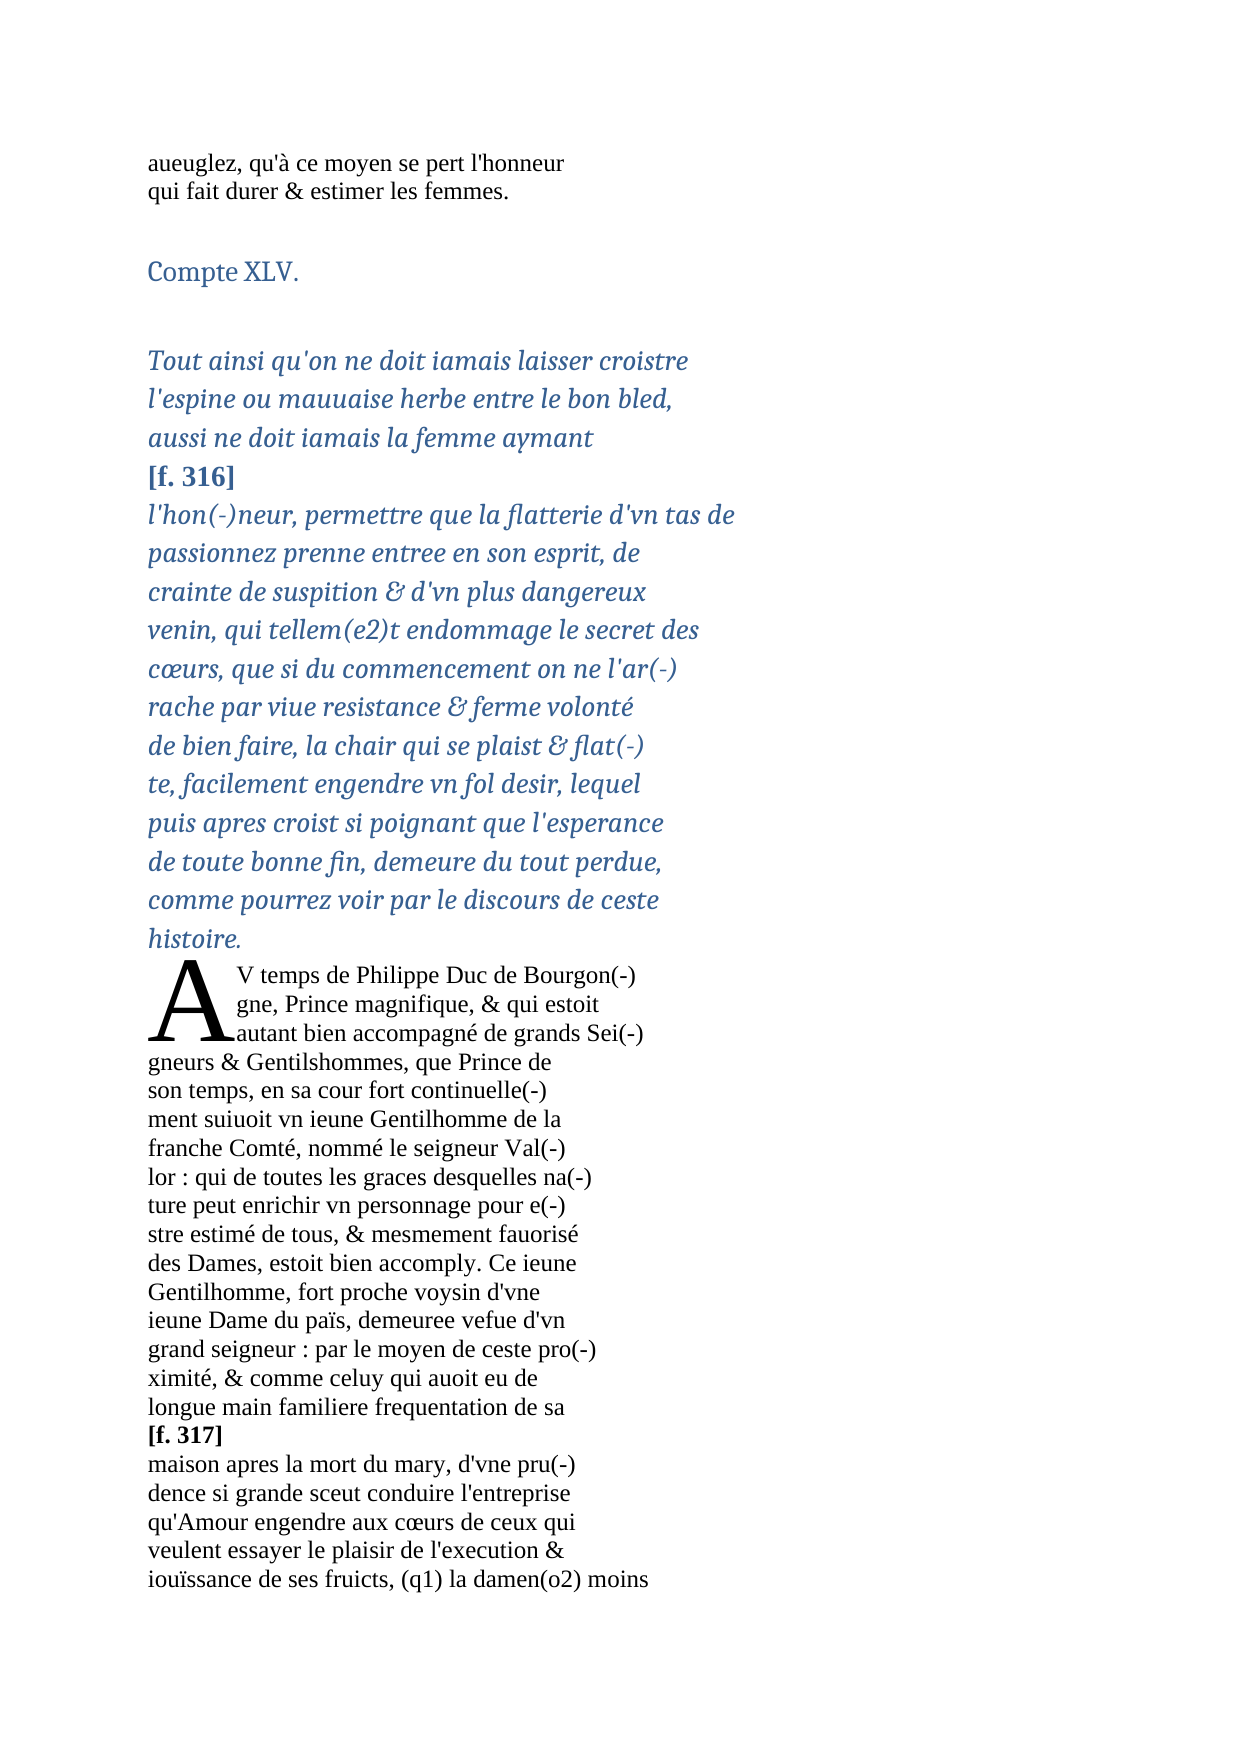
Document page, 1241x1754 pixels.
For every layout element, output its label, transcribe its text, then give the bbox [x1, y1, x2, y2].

text AV temps de Philippe Duc de Bourgon(-) gne, Prince magnifique, & qui estoit autant bien accompagné de grands Sei(-) gneurs & Gentilshommes, que Prince de son temps, en sa cour fort continuelle(-) ment suiuoit vn ieune Gentilhomme de la franche Comté, nommé le seigneur Val(-) lor : qui de toutes les graces desquelles na(-) ture peut enrichir vn personnage pour e(-) stre estimé de tous, & mesmement fauorisé des Dames, estoit bien accomply. Ce ieune Gentilhomme, fort proche voysin d'vne ieune Dame du païs, demeuree vefue d'vn grand seigneur : par le moyen de ceste pro(-) ximité, & comme celuy qui auoit eu de longue main familiere frequentation de sa [f. 317] maison apres la mort du mary, d'vne pru(-) dence si grande sceut conduire l'entreprise qu'Amour engendre aux cœurs de ceux qui veulent essayer le plaisir de l'execution & iouïssance de ses fruicts, (q1) la damen(o2) moins [148, 960, 1093, 1593]
text aueuglez, qu'à ce moyen se pert l'honneur qui fait durer & estimer les femmes. [148, 148, 1093, 205]
subtitle Compte XLV. [148, 255, 1093, 289]
subtitle Tout ainsi qu'on ne doit iamais laisser croistre l'espine ou mauuaise herbe entre le bon bled, aussi ne doit iamais la femme aymant [f. 316] l'hon(-)neur, permettre que la flatterie d'vn tas de passionnez prenne entree en son esprit, de crainte de suspition & d'vn plus dangereux venin, qui tellem(e2)t endommage le secret des cœurs, que si du commencement on ne l'ar(-) rache par viue resistance & ferme volonté de bien faire, la chair qui se plaist & flat(-) te, facilement engendre vn fol desir, lequel puis apres croist si poignant que l'esperance de toute bonne fin, demeure du tout perdue, comme pourrez voir par le discours de ceste histoire. [148, 344, 1093, 955]
